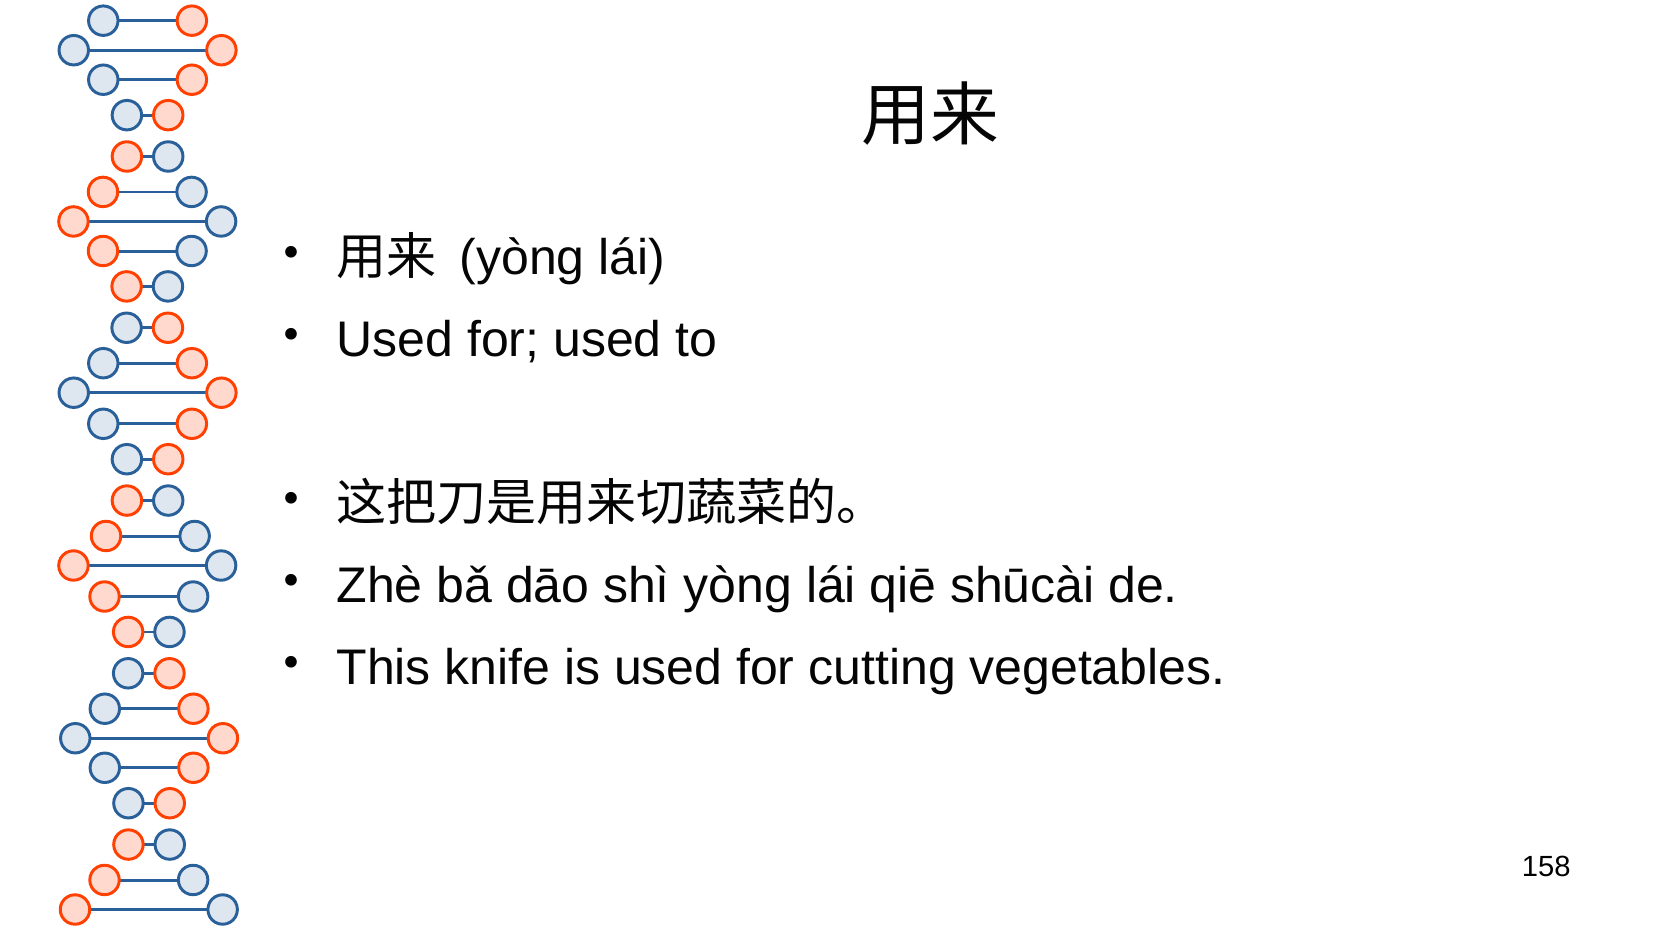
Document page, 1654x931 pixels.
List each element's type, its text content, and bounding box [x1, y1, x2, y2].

title 用来 [265, 35, 1595, 189]
list 用来 (yòng lái) Used for; used to 这把刀是用来切蔬菜的。 Zhè bǎ dāo shì yòng lái qiē shūcài de. This knife is used for cutting vegetables. [265, 224, 1595, 764]
